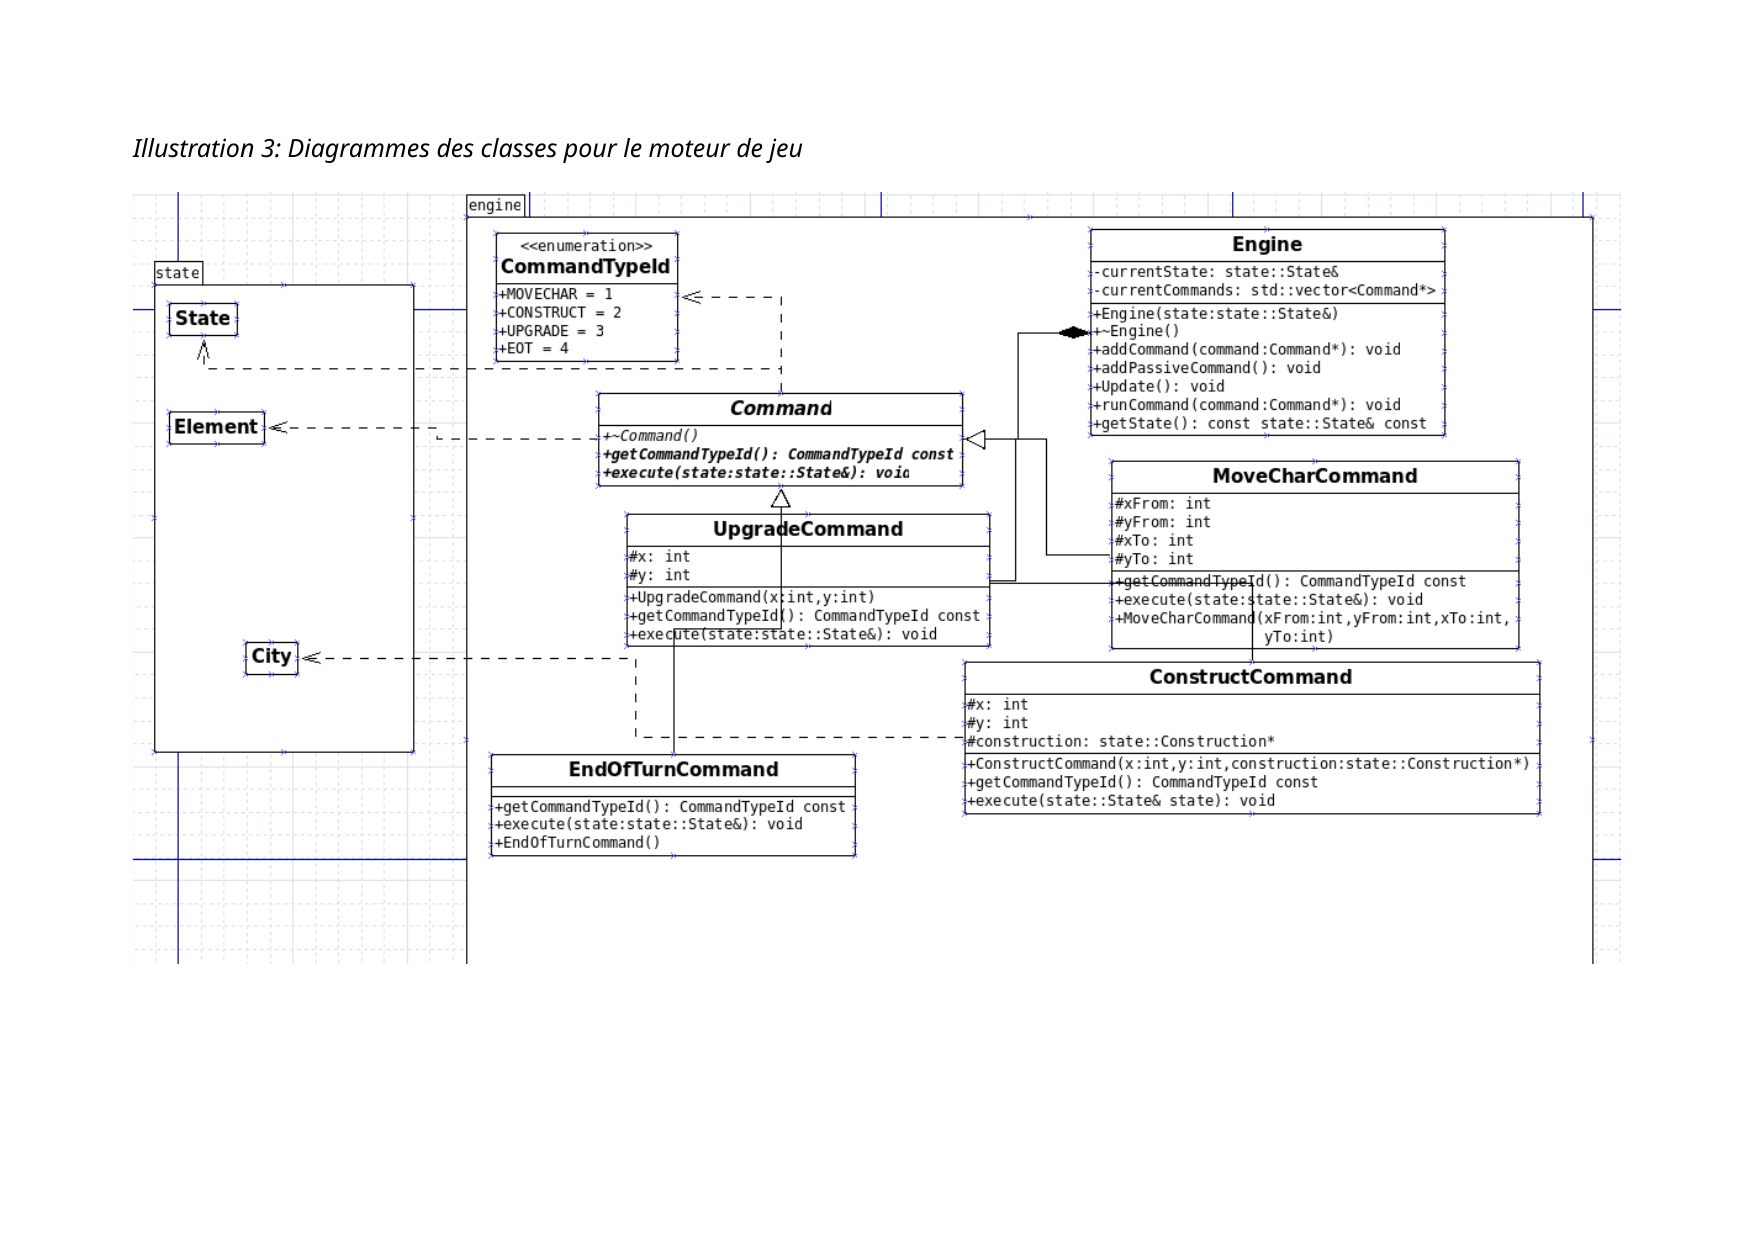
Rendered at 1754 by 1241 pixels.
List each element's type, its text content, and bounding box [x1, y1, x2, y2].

text Illustration 3: Diagrammes des classes pour le moteur de jeu [133, 131, 1621, 165]
picture [132, 192, 1622, 964]
